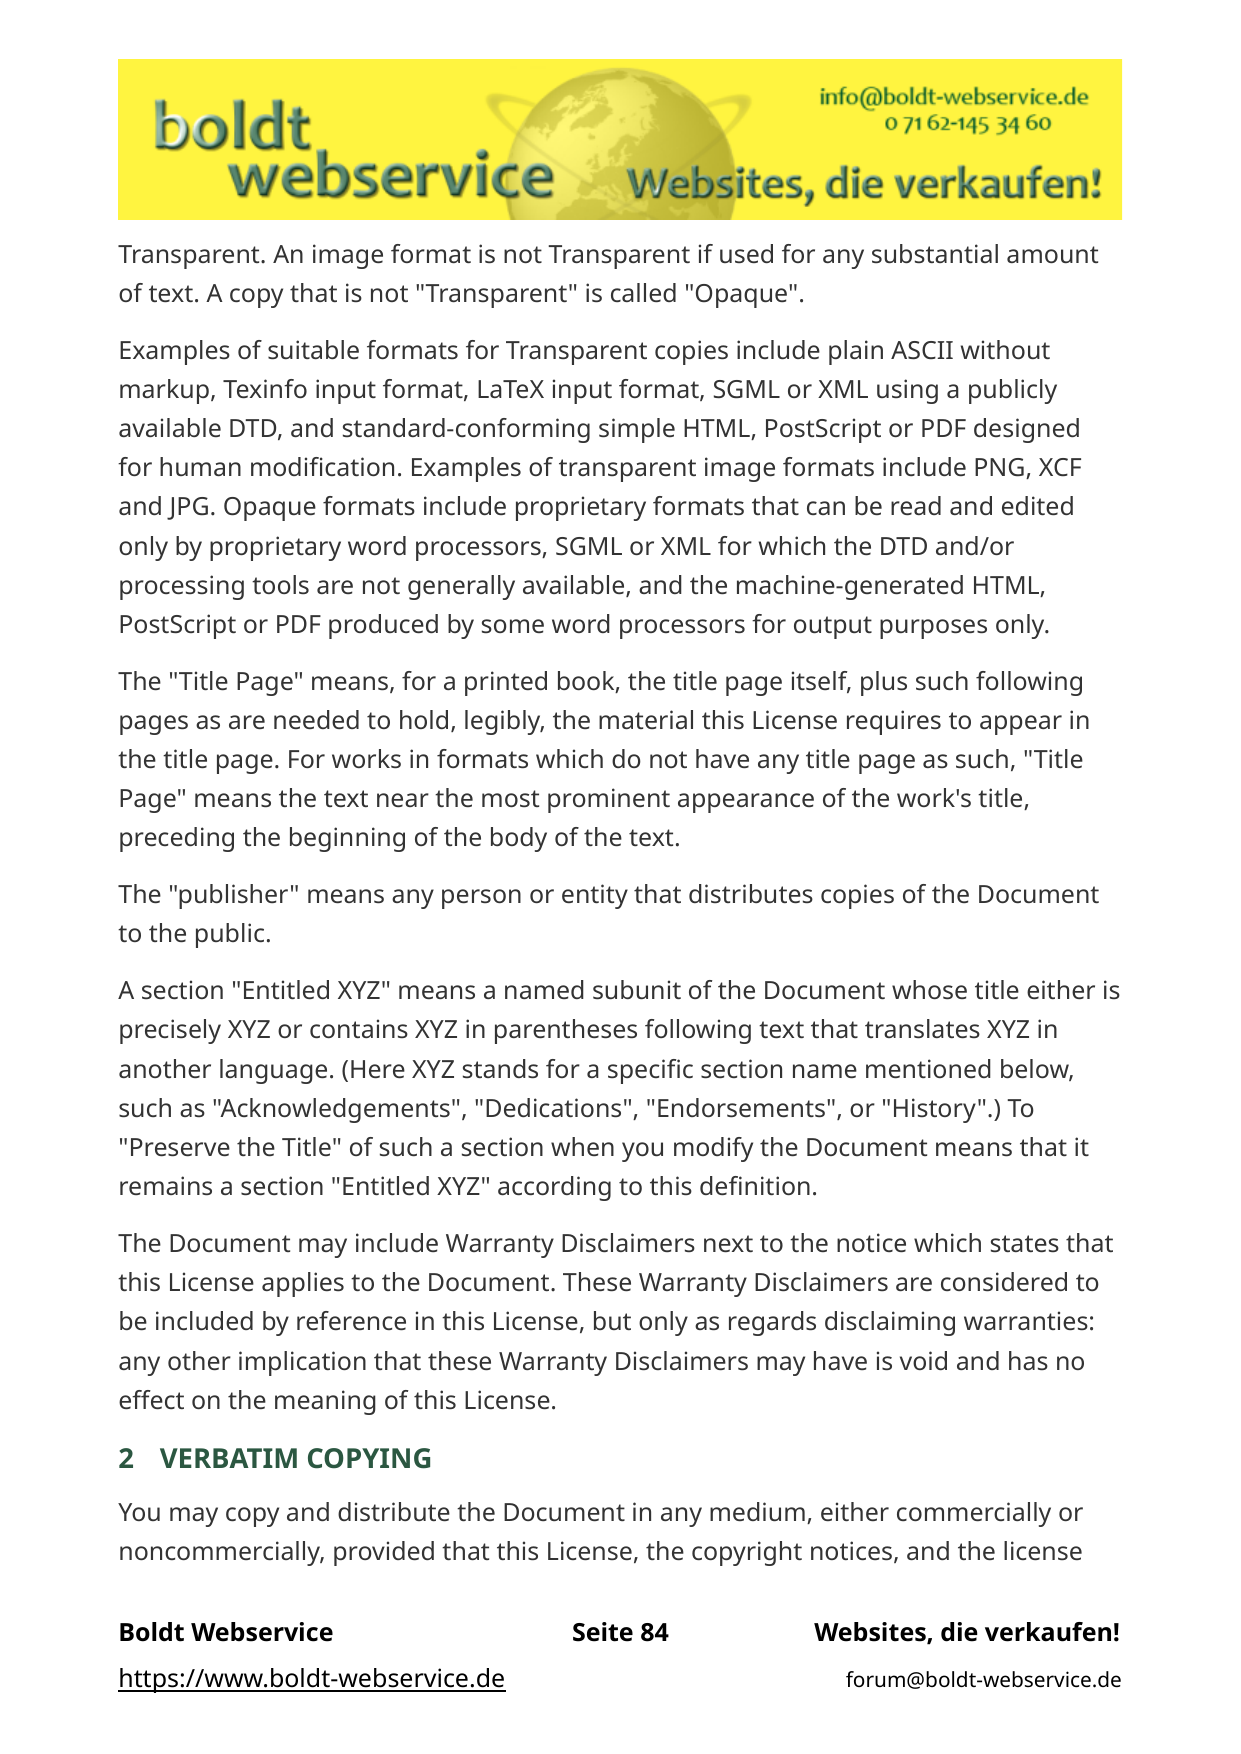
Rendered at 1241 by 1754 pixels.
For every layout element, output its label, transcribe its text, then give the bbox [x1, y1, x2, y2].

text The "Title Page" means, for a printed book, the title page itself, plus such following pages as are needed to hold, legibly, the material this License requires to appear in the title page. For works in formats which do not have any title page as such, "Title Page" means the text near the most prominent appearance of the work's title, preceding the beginning of the body of the text. [118, 663, 1122, 854]
picture [118, 59, 1123, 220]
text A section "Entitled XYZ" means a named subunit of the Document whose title either is precisely XYZ or contains XYZ in parentheses following text that translates XYZ in another language. (Here XYZ stands for a specific section name mentioned below, such as "Acknowledgements", "Dedications", "Endorsements", or "History".) To "Preserve the Title" of such a section when you modify the Document means that it remains a section "Entitled XYZ" according to this definition. [118, 973, 1122, 1203]
text Examples of suitable formats for Transparent copies include plain ASCII without markup, Texinfo input format, LaTeX input format, SGML or XML using a publicly available DTD, and standard-conforming simple HTML, PostScript or PDF designed for human modification. Examples of transparent image formats include PNG, XCF and JPG. Opaque formats include proprietary formats that can be read and edited only by proprietary word processors, SGML or XML for which the DTD and/or processing tools are not generally available, and the machine-generated HTML, PostScript or PDF produced by some word processors for output purposes only. [118, 332, 1122, 641]
text The "publisher" means any person or entity that distributes copies of the Document to the public. [118, 877, 1122, 950]
text The Document may include Warranty Disclaimers next to the notice which states that this License applies to the Document. These Warranty Disclaimers are considered to be included by reference in this License, but only as regards disclaiming warranties: any other implication that these Warranty Disclaimers may have is void and has no effect on the meaning of this License. [118, 1226, 1122, 1416]
subtitle VERBATIM COPYING [118, 1439, 1122, 1477]
text Transparent. An image format is not Transparent if used for any substantial amount of text. A copy that is not "Transparent" is called "Opaque". [118, 236, 1122, 309]
text You may copy and distribute the Document in any medium, either commercially or noncommercially, provided that this License, the copyright notices, and the license [118, 1494, 1122, 1568]
